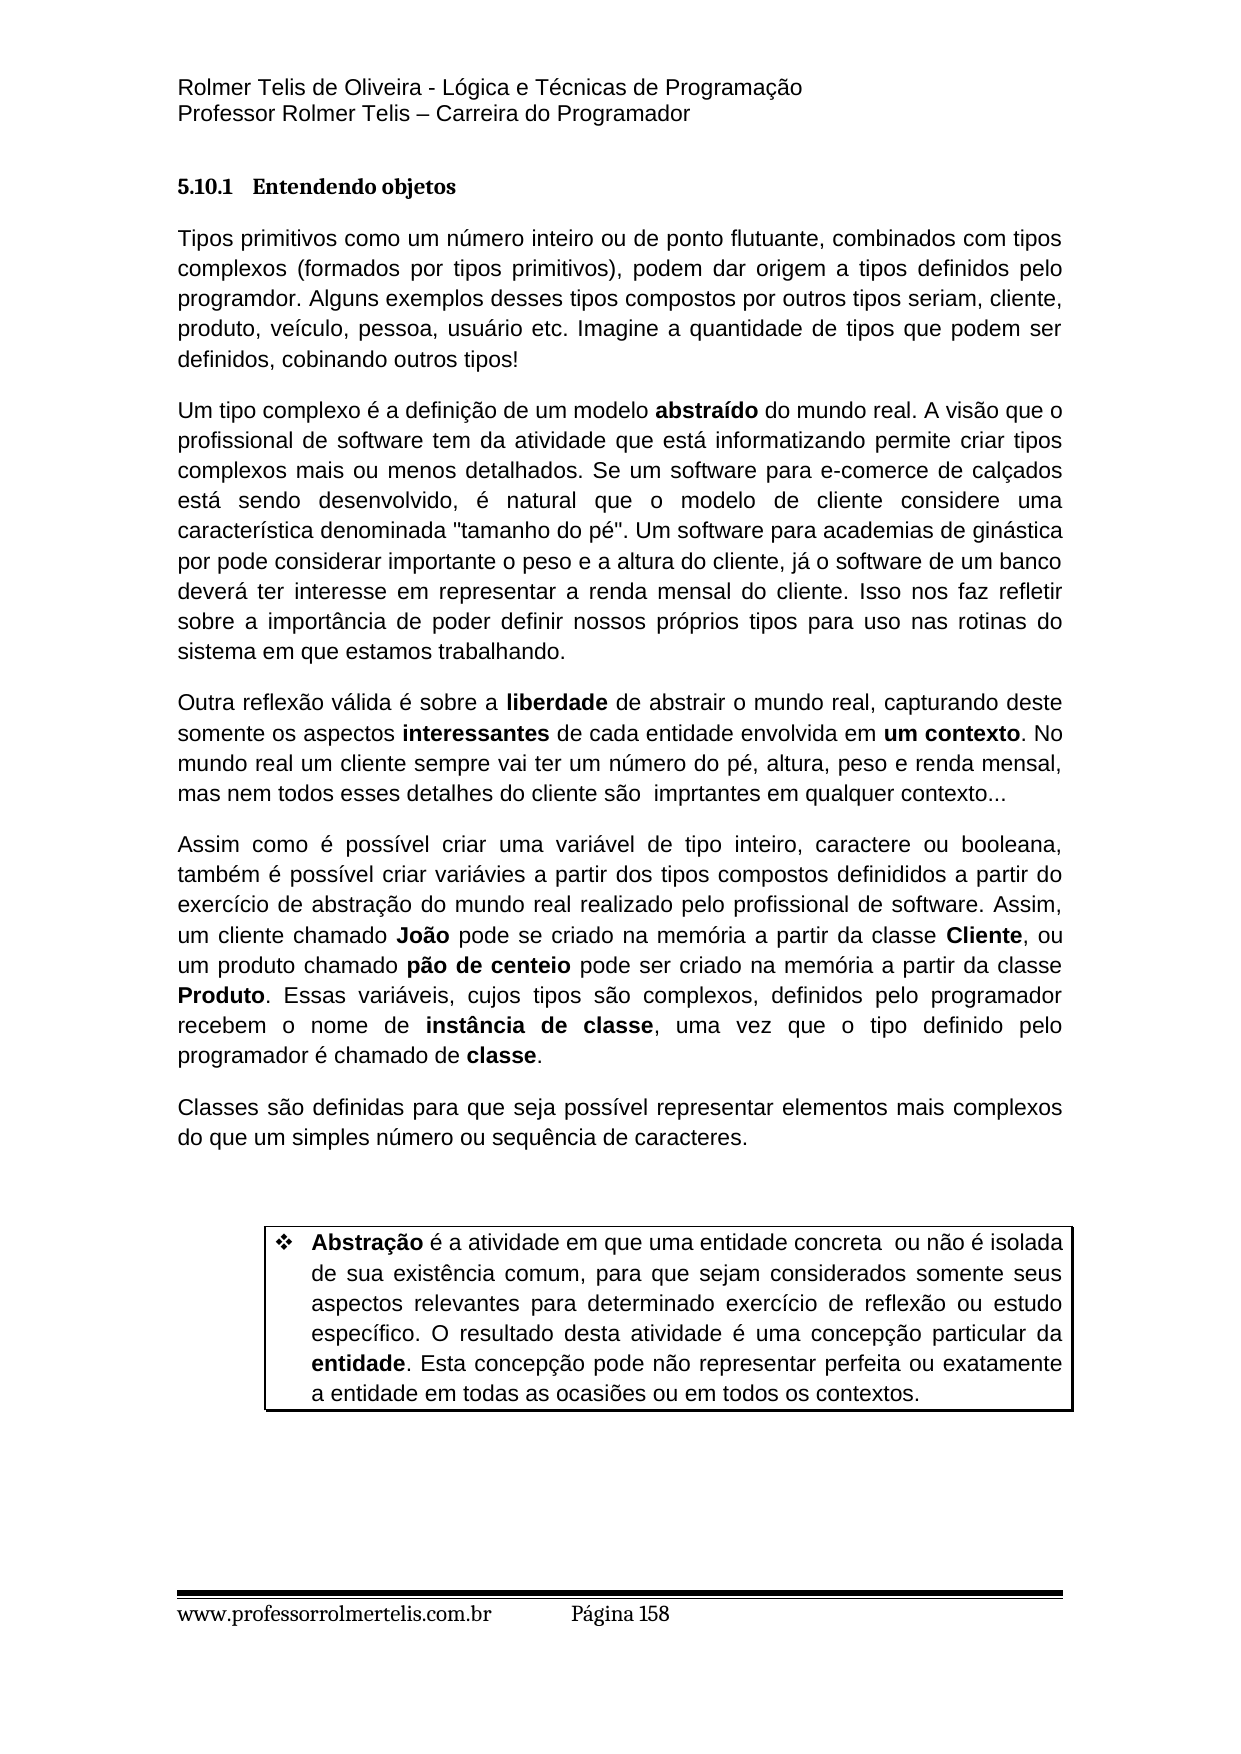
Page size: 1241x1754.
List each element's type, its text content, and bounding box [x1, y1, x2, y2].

list Abstração é a atividade em que uma entidade concreta ou não é isolada de sua existência comum, para que sejam considerados somente seus aspectos relevantes para determinado exercício de reflexão ou estudo específico. O resultado desta atividade é uma concepção particular da entidade. Esta concepção pode não representar perfeita ou exatamente a entidade em todas as ocasiões ou em todos os contextos. [266, 1227, 1071, 1409]
subtitle Entendendo objetos [177, 174, 1063, 200]
text Tipos primitivos como um número inteiro ou de ponto flutuante, combinados com tipos complexos (formados por tipos primitivos), podem dar origem a tipos definidos pelo programdor. Alguns exemplos desses tipos compostos por outros tipos seriam, cliente, produto, veículo, pessoa, usuário etc. Imagine a quantidade de tipos que podem ser definidos, cobinando outros tipos! [177, 225, 1063, 372]
text Classes são definidas para que seja possível representar elementos mais complexos do que um simples número ou sequência de caracteres. [177, 1093, 1063, 1150]
text Assim como é possível criar uma variável de tipo inteiro, caractere ou booleana, também é possível criar variávies a partir dos tipos compostos definididos a partir do exercício de abstração do mundo real realizado pelo profissional de software. Assim, um cliente chamado João pode se criado na memória a partir da classe Cliente, ou um produto chamado pão de centeio pode ser criado na memória a partir da classe Produto. Essas variáveis, cujos tipos são complexos, definidos pelo programador recebem o nome de instância de classe, uma vez que o tipo definido pelo programador é chamado de classe. [177, 831, 1063, 1069]
text Um tipo complexo é a definição de um modelo abstraído do mundo real. A visão que o profissional de software tem da atividade que está informatizando permite criar tipos complexos mais ou menos detalhados. Se um software para e-comerce de calçados está sendo desenvolvido, é natural que o modelo de cliente considere uma característica denominada "tamanho do pé". Um software para academias de ginástica por pode considerar importante o peso e a altura do cliente, já o software de um banco deverá ter interesse em representar a renda mensal do cliente. Isso nos faz refletir sobre a importância de poder definir nossos próprios tipos para uso nas rotinas do sistema em que estamos trabalhando. [177, 397, 1063, 664]
text Outra reflexão válida é sobre a liberdade de abstrair o mundo real, capturando deste somente os aspectos interessantes de cada entidade envolvida em um contexto. No mundo real um cliente sempre vai ter um número do pé, altura, peso e renda mensal, mas nem todos esses detalhes do cliente são imprtantes em qualquer contexto... [177, 689, 1063, 806]
